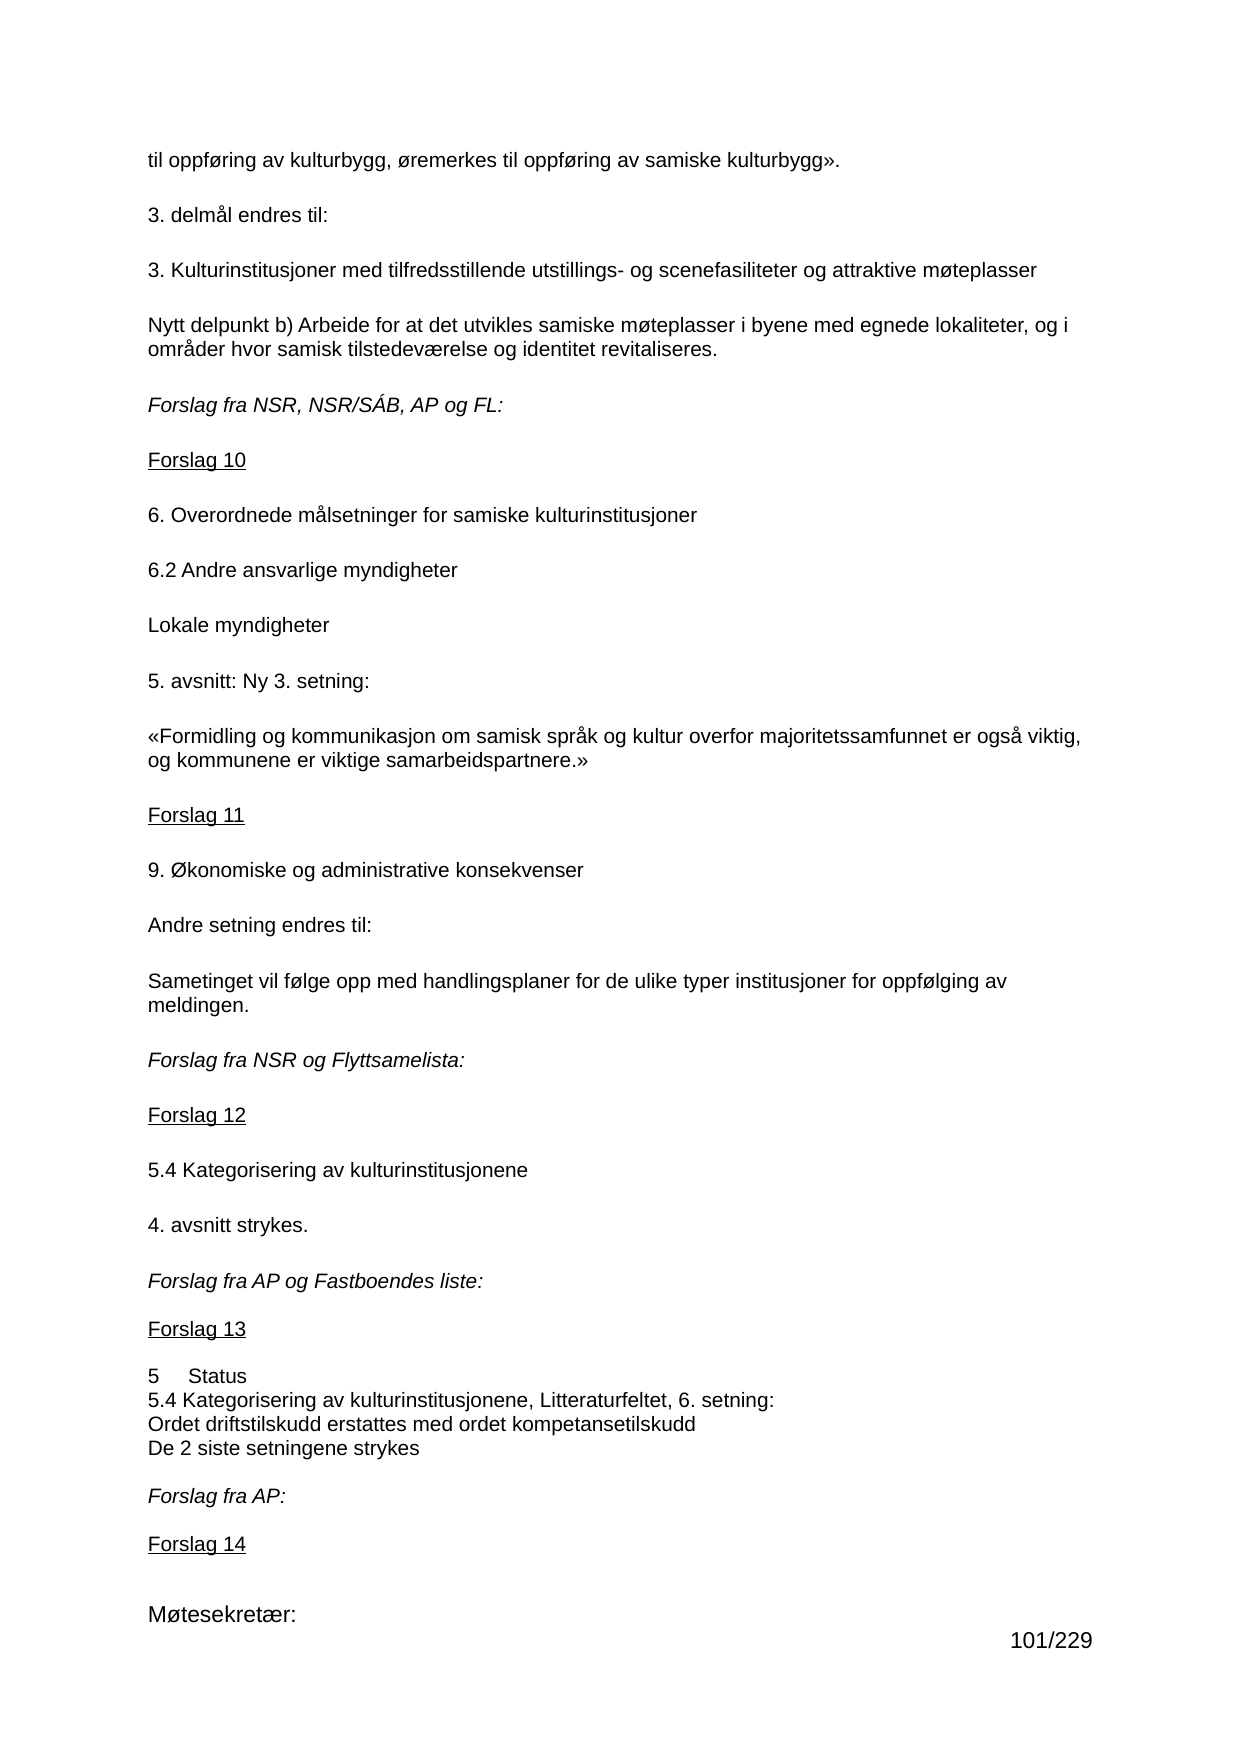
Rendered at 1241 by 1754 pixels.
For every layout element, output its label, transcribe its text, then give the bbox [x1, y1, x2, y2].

table_header til oppføring av kulturbygg, øremerkes til oppføring av samiske kulturbygg». 3. delmål endres til: 3. Kulturinstitusjoner med tilfredsstillende utstillings- og scenefasiliteter og attraktive møteplasser Nytt delpunkt b) Arbeide for at det utvikles samiske møteplasser i byene med egnede lokaliteter, og i områder hvor samisk tilstedeværelse og identitet revitaliseres. Forslag fra NSR, NSR/SÁB, AP og FL: Forslag 10 6. Overordnede målsetninger for samiske kulturinstitusjoner 6.2 Andre ansvarlige myndigheter Lokale myndigheter 5. avsnitt: Ny 3. setning: «Formidling og kommunikasjon om samisk språk og kultur overfor majoritetssamfunnet er også viktig, og kommunene er viktige samarbeidspartnere.» Forslag 11 9. Økonomiske og administrative konsekvenser Andre setning endres til: Sametinget vil følge opp med handlingsplaner for de ulike typer institusjoner for oppfølging av meldingen. Forslag fra NSR og Flyttsamelista: Forslag 12 5.4 Kategorisering av kulturinstitusjonene 4. avsnitt strykes. Forslag fra AP og Fastboendes liste: Forslag 13 5 Status 5.4 Kategorisering av kulturinstitusjonene, Litteraturfeltet, 6. setning: Ordet driftstilskudd erstattes med ordet kompetansetilskudd De 2 siste setningene strykes Forslag fra AP: Forslag 14 [136, 148, 1104, 1580]
